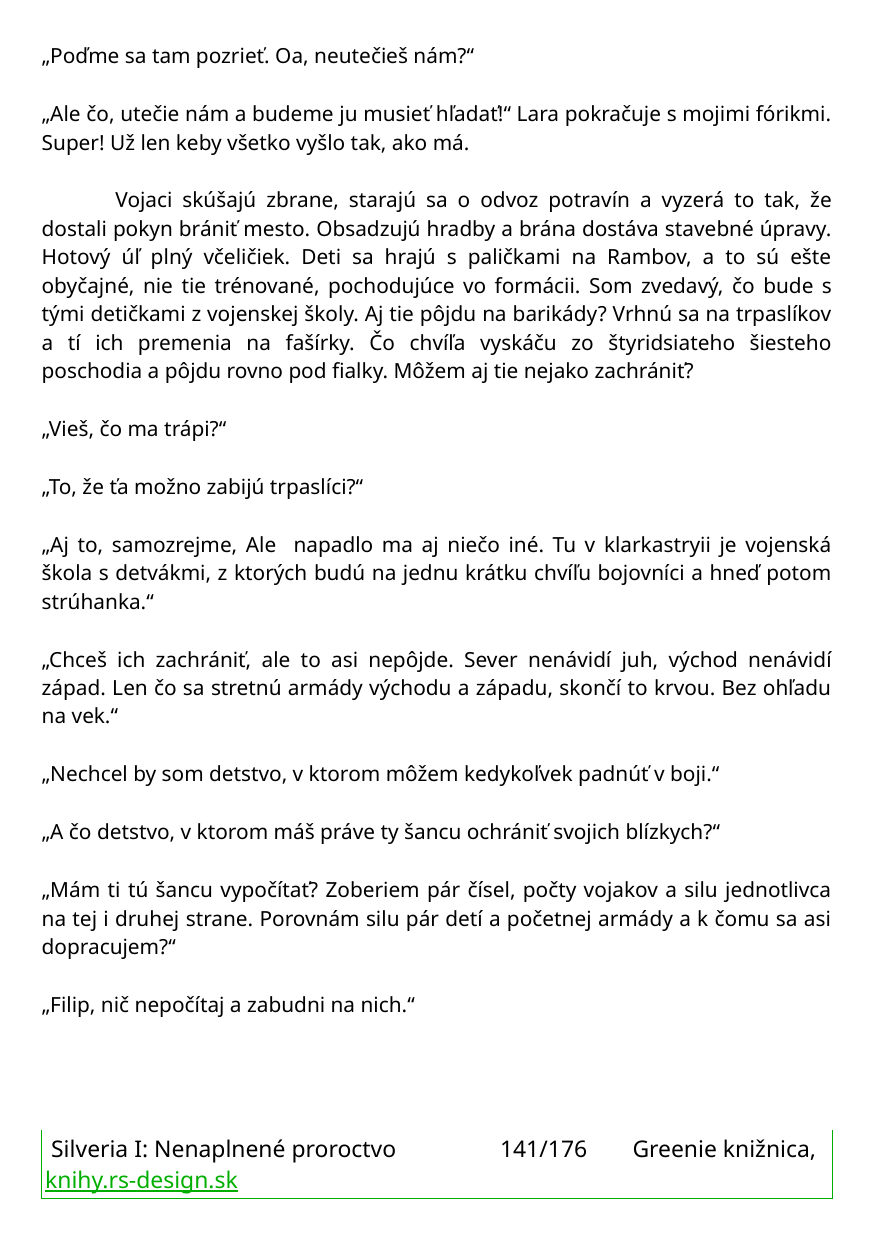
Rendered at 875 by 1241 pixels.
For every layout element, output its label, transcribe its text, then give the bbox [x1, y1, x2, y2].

text „To, že ťa možno zabijú trpaslíci?“ [41, 472, 833, 501]
text „Nechcel by som detstvo, v ktorom môžem kedykoľvek padnúť v boji.“ [41, 759, 833, 788]
text „Vieš, čo ma trápi?“ [41, 414, 833, 443]
text „A čo detstvo, v ktorom máš práve ty šancu ochrániť svojich blízkych?“ [41, 817, 833, 846]
text „Filip, nič nepočítaj a zabudni na nich.“ [41, 990, 833, 1019]
text „Mám ti tú šancu vypočítať? Zoberiem pár čísel, počty vojakov a silu jednotlivca na tej i druhej strane. Porovnám silu pár detí a početnej armády a k čomu sa asi dopracujem?“ [41, 875, 833, 961]
text „Poďme sa tam pozrieť. Oa, neutečieš nám?“ [41, 41, 833, 70]
text „Chceš ich zachrániť, ale to asi nepôjde. Sever nenávidí juh, východ nenávidí západ. Len čo sa stretnú armády východu a západu, skončí to krvou. Bez ohľadu na vek.“ [41, 645, 833, 730]
text „Ale čo, utečie nám a budeme ju musieť hľadať!“ Lara pokračuje s mojimi fórikmi. Super! Už len keby všetko vyšlo tak, ako má. [41, 99, 833, 156]
text „Aj to, samozrejme, Ale napadlo ma aj niečo iné. Tu v klarkastryii je vojenská škola s detvákmi, z ktorých budú na jednu krátku chvíľu bojovníci a hneď potom strúhanka.“ [41, 530, 833, 615]
text Vojaci skúšajú zbrane, starajú sa o odvoz potravín a vyzerá to tak, že dostali pokyn brániť mesto. Obsadzujú hradby a brána dostáva stavebné úpravy. Hotový úľ plný včeličiek. Deti sa hrajú s paličkami na Rambov, a to sú ešte obyčajné, nie tie trénované, pochodujúce vo formácii. Som zvedavý, čo bude s tými detičkami z vojenskej školy. Aj tie pôjdu na barikády? Vrhnú sa na trpaslíkov a tí ich premenia na fašírky. Čo chvíľa vyskáču zo štyridsiateho šiesteho poschodia a pôjdu rovno pod fialky. Môžem aj tie nejako zachrániť? [41, 186, 833, 385]
